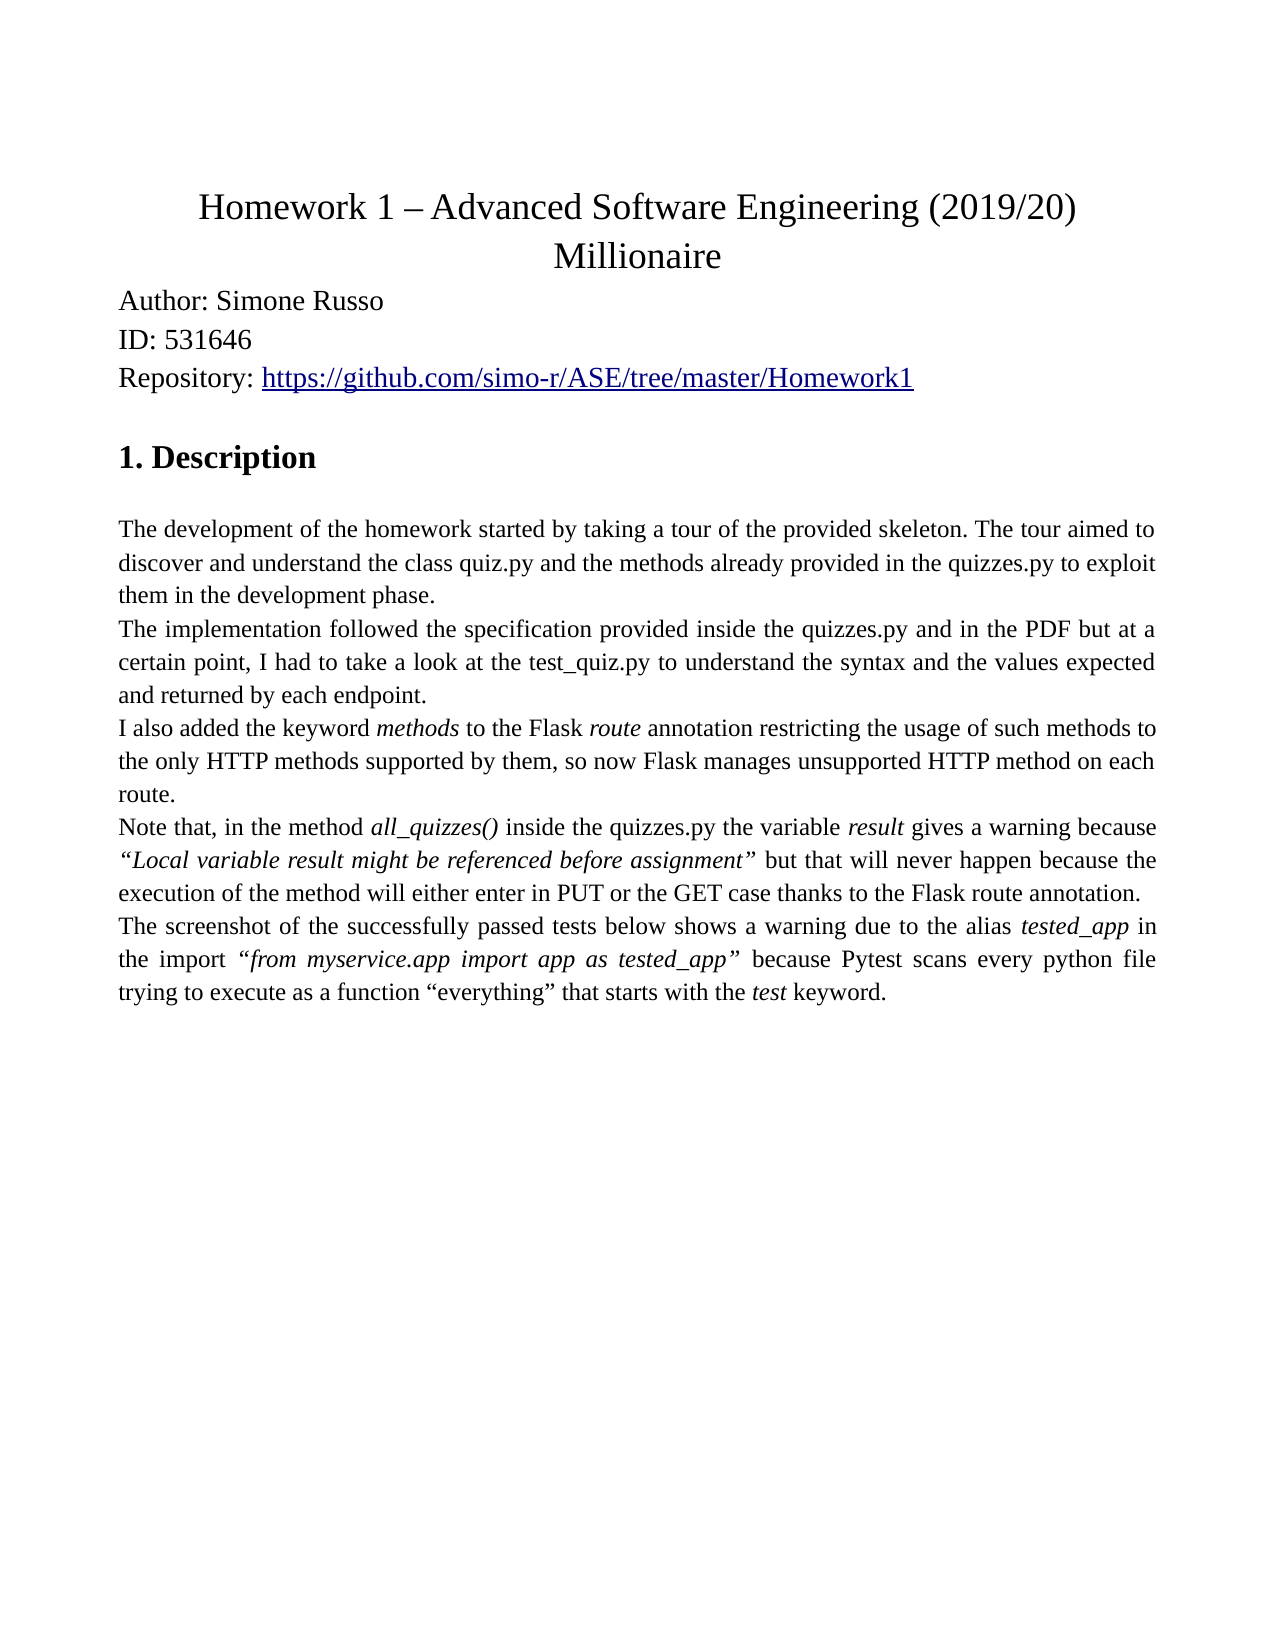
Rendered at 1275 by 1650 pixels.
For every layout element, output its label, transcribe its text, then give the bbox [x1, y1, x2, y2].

text Repository: https://github.com/simo-r/ASE/tree/master/Homework1 [118, 360, 1157, 394]
text Note that, in the method all_quizzes() inside the quizzes.py the variable result gives a warning because “Local variable result might be referenced before assignment” but that will never happen because the execution of the method will either enter in PUT or the GET case thanks to the Flask route annotation. [118, 812, 1157, 907]
text Homework 1 – Advanced Software Engineering (2019/20) [118, 184, 1157, 227]
text The development of the homework started by taking a tour of the provided skeleton. The tour aimed to discover and understand the class quiz.py and the methods already provided in the quizzes.py to exploit them in the development phase. [118, 514, 1157, 609]
text The screenshot of the successfully passed tests below shows a warning due to the alias tested_app in the import “from myservice.app import app as tested_app” because Pytest scans every python file trying to execute as a function “everything” that starts with the test keyword. [118, 911, 1157, 1006]
text The implementation followed the specification provided inside the quizzes.py and in the PDF but at a certain point, I had to take a look at the test_quiz.py to understand the syntax and the values expected and returned by each endpoint. [118, 614, 1157, 708]
text I also added the keyword methods to the Flask route annotation restricting the usage of such methods to the only HTTP methods supported by them, so now Flask manages unsupported HTTP method on each route. [118, 713, 1157, 807]
text 1. Description [118, 437, 1157, 476]
text Author: Simone Russo [118, 283, 1157, 317]
text Millionaire [118, 234, 1157, 277]
text ID: 531646 [118, 322, 1157, 355]
